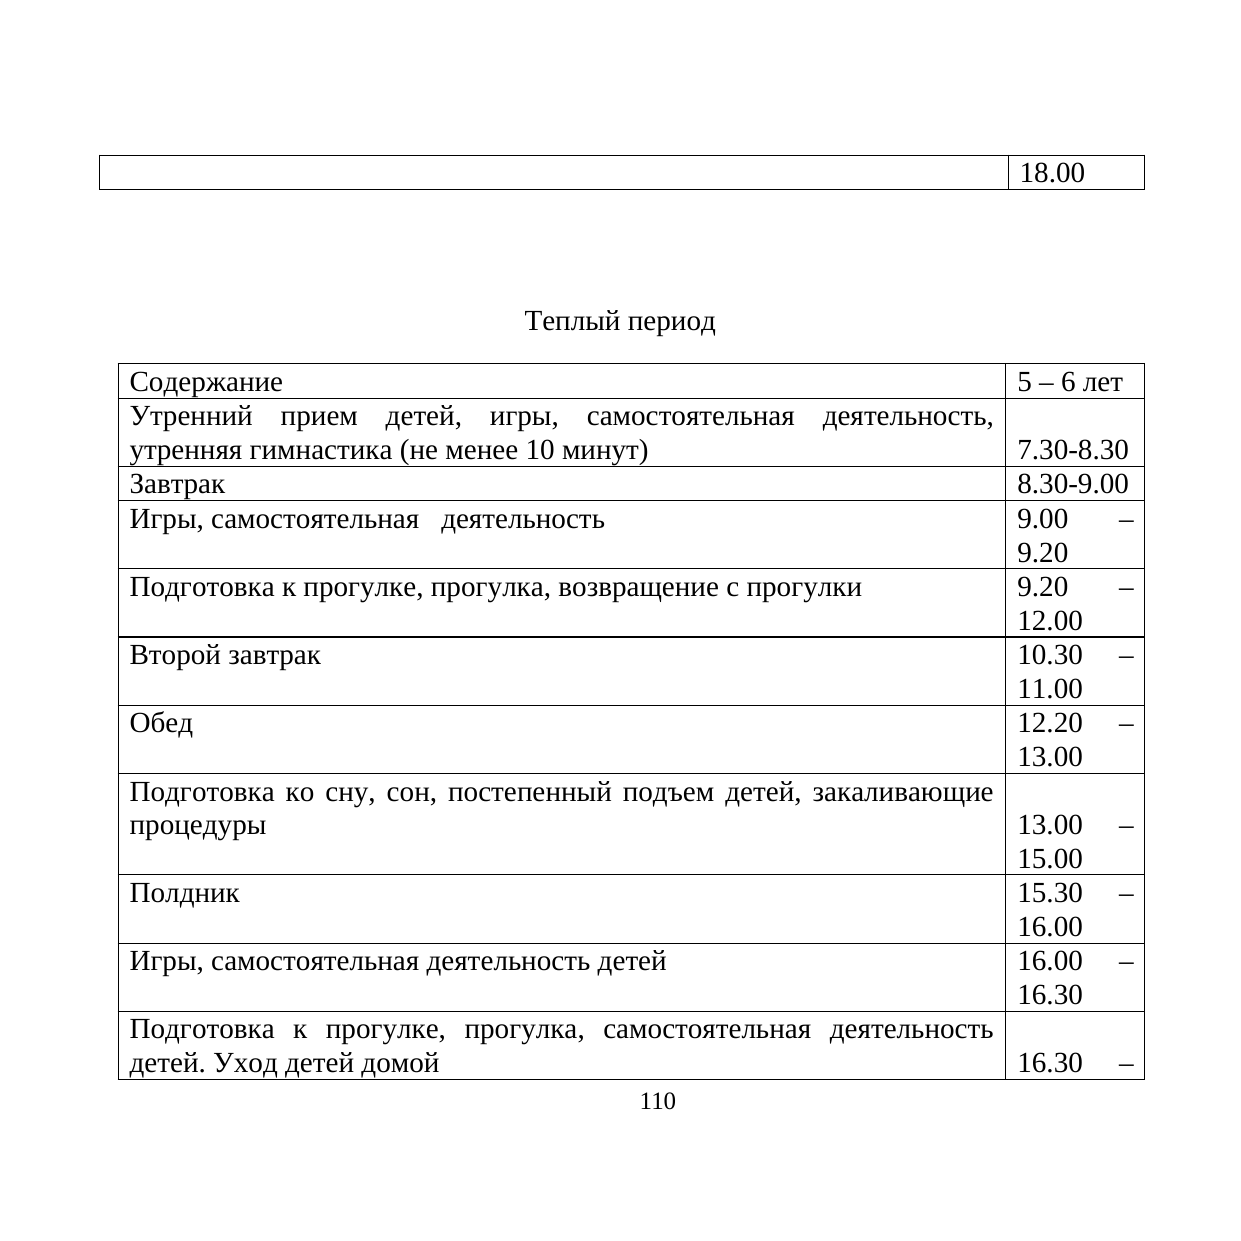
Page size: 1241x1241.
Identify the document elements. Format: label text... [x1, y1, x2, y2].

table_cell 15.30 – 16.00 [1006, 875, 1144, 942]
table_cell 16.00 – 16.30 [1006, 944, 1144, 1011]
table_cell Завтрак [119, 467, 1005, 500]
table_cell 9.00 – 9.20 [1006, 501, 1144, 568]
table_cell Обед [119, 706, 1005, 773]
table_cell Полдник [119, 875, 1005, 942]
table_cell [100, 156, 1008, 189]
table_cell Подготовка ко сну, сон, постепенный подъем детей, закаливающие процедуры [119, 774, 1005, 874]
table_cell Утренний прием детей, игры, самостоятельная деятельность, утренняя гимнастика (не менее 10 минут) [119, 399, 1005, 466]
table_header Содержание [119, 364, 1005, 397]
table_cell Игры, самостоятельная деятельность [119, 501, 1005, 568]
table_cell 10.30 – 11.00 [1006, 638, 1144, 704]
table_cell 12.20 – 13.00 [1006, 706, 1144, 773]
table_cell Второй завтрак [119, 638, 1005, 704]
table_cell 18.00 [1009, 156, 1144, 189]
table_cell 7.30-8.30 [1006, 399, 1144, 466]
table_cell 8.30-9.00 [1006, 467, 1144, 500]
table_header 5 – 6 лет [1006, 364, 1144, 397]
table_cell Игры, самостоятельная деятельность детей [119, 944, 1005, 1011]
table_cell Подготовка к прогулке, прогулка, возвращение с прогулки [119, 569, 1005, 636]
table_cell Подготовка к прогулке, прогулка, самостоятельная деятельность детей. Уход детей домой [119, 1012, 1005, 1079]
table_cell 16.30 – [1006, 1012, 1144, 1079]
table_cell 9.20 – 12.00 [1006, 569, 1144, 636]
text Теплый период [118, 303, 1122, 337]
table_cell 13.00 – 15.00 [1006, 774, 1144, 874]
